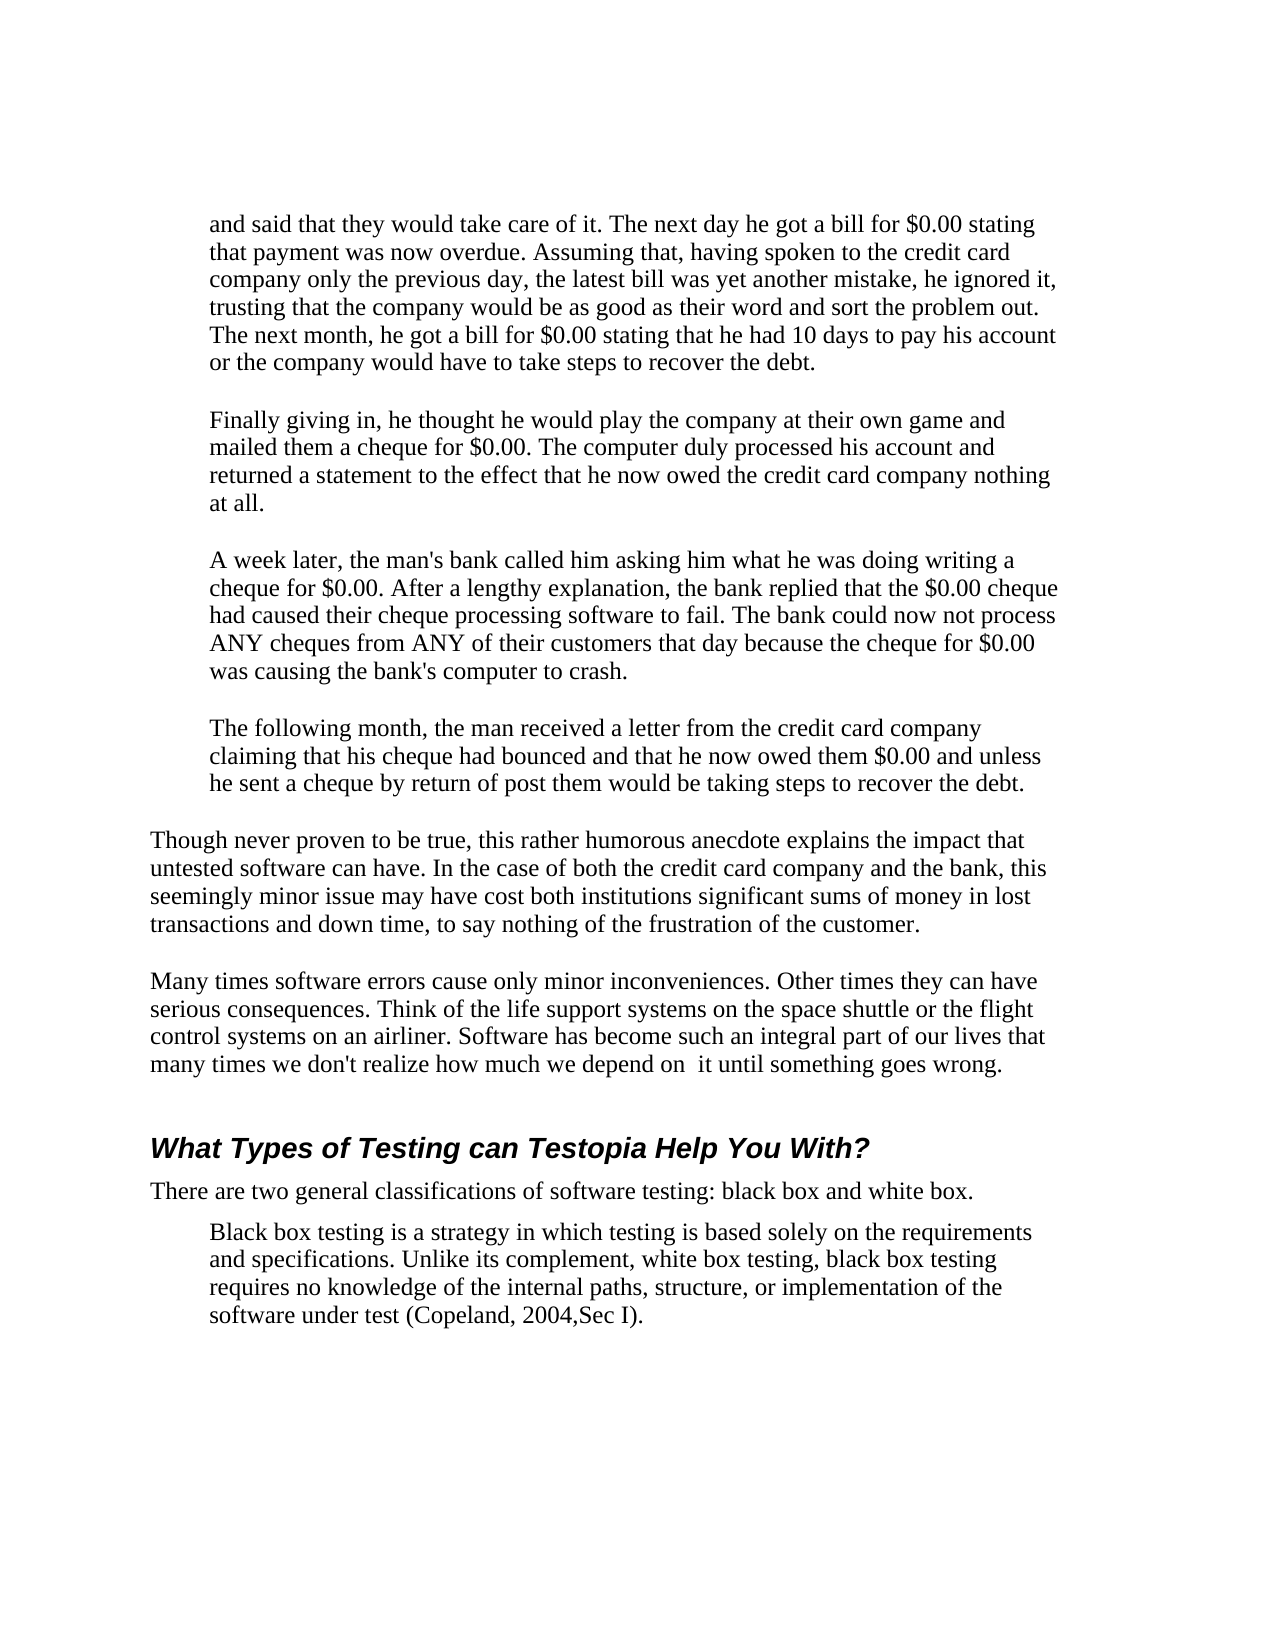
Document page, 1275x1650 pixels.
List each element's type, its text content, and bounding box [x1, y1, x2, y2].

text A week later, the man's bank called him asking him what he was doing writing a cheque for $0.00. After a lengthy explanation, the bank replied that the $0.00 cheque had caused their cheque processing software to fail. The bank could now not process ANY cheques from ANY of their customers that day because the cheque for $0.00 was causing the bank's computer to crash. [209, 546, 1066, 684]
text Finally giving in, he thought he would play the company at their own game and mailed them a cheque for $0.00. The computer duly processed his account and returned a statement to the effect that he now owed the credit card company nothing at all. [209, 406, 1066, 517]
text Many times software errors cause only minor inconveniences. Other times they can have serious consequences. Think of the life support systems on the space shuttle or the flight control systems on an airliner. Software has become such an integral part of our lives that many times we don't realize how much we depend on it until something goes wrong. [150, 967, 1066, 1078]
subtitle What Types of Testing can Testopia Help You With? [150, 1132, 1125, 1165]
text Though never proven to be true, this rather humorous anecdote explains the impact that untested software can have. In the case of both the credit card company and the bank, this seemingly minor issue may have cost both institutions significant sums of money in lost transactions and down time, to say nothing of the frustration of the customer. [150, 827, 1066, 937]
text and said that they would take care of it. The next day he got a bill for $0.00 stating that payment was now overdue. Assuming that, having spoken to the credit card company only the previous day, the latest bill was yet another mistake, he ignored it, trusting that the company would be as good as their word and sort the problem out. The next month, he got a bill for $0.00 stating that he had 10 days to pay his account or the company would have to take steps to recover the debt. [209, 210, 1066, 376]
text Black box testing is a strategy in which testing is based solely on the requirements and specifications. Unlike its complement, white box testing, black box testing requires no knowledge of the internal paths, structure, or implementation of the software under test (Copeland, 2004,Sec I). [209, 1218, 1066, 1328]
text The following month, the man received a letter from the credit card company claiming that his cheque had bounced and that he now owed them $0.00 and unless he sent a cheque by return of post them would be taking steps to recover the debt. [209, 714, 1066, 797]
text There are two general classifications of software testing: black box and white box. [150, 1177, 1125, 1205]
